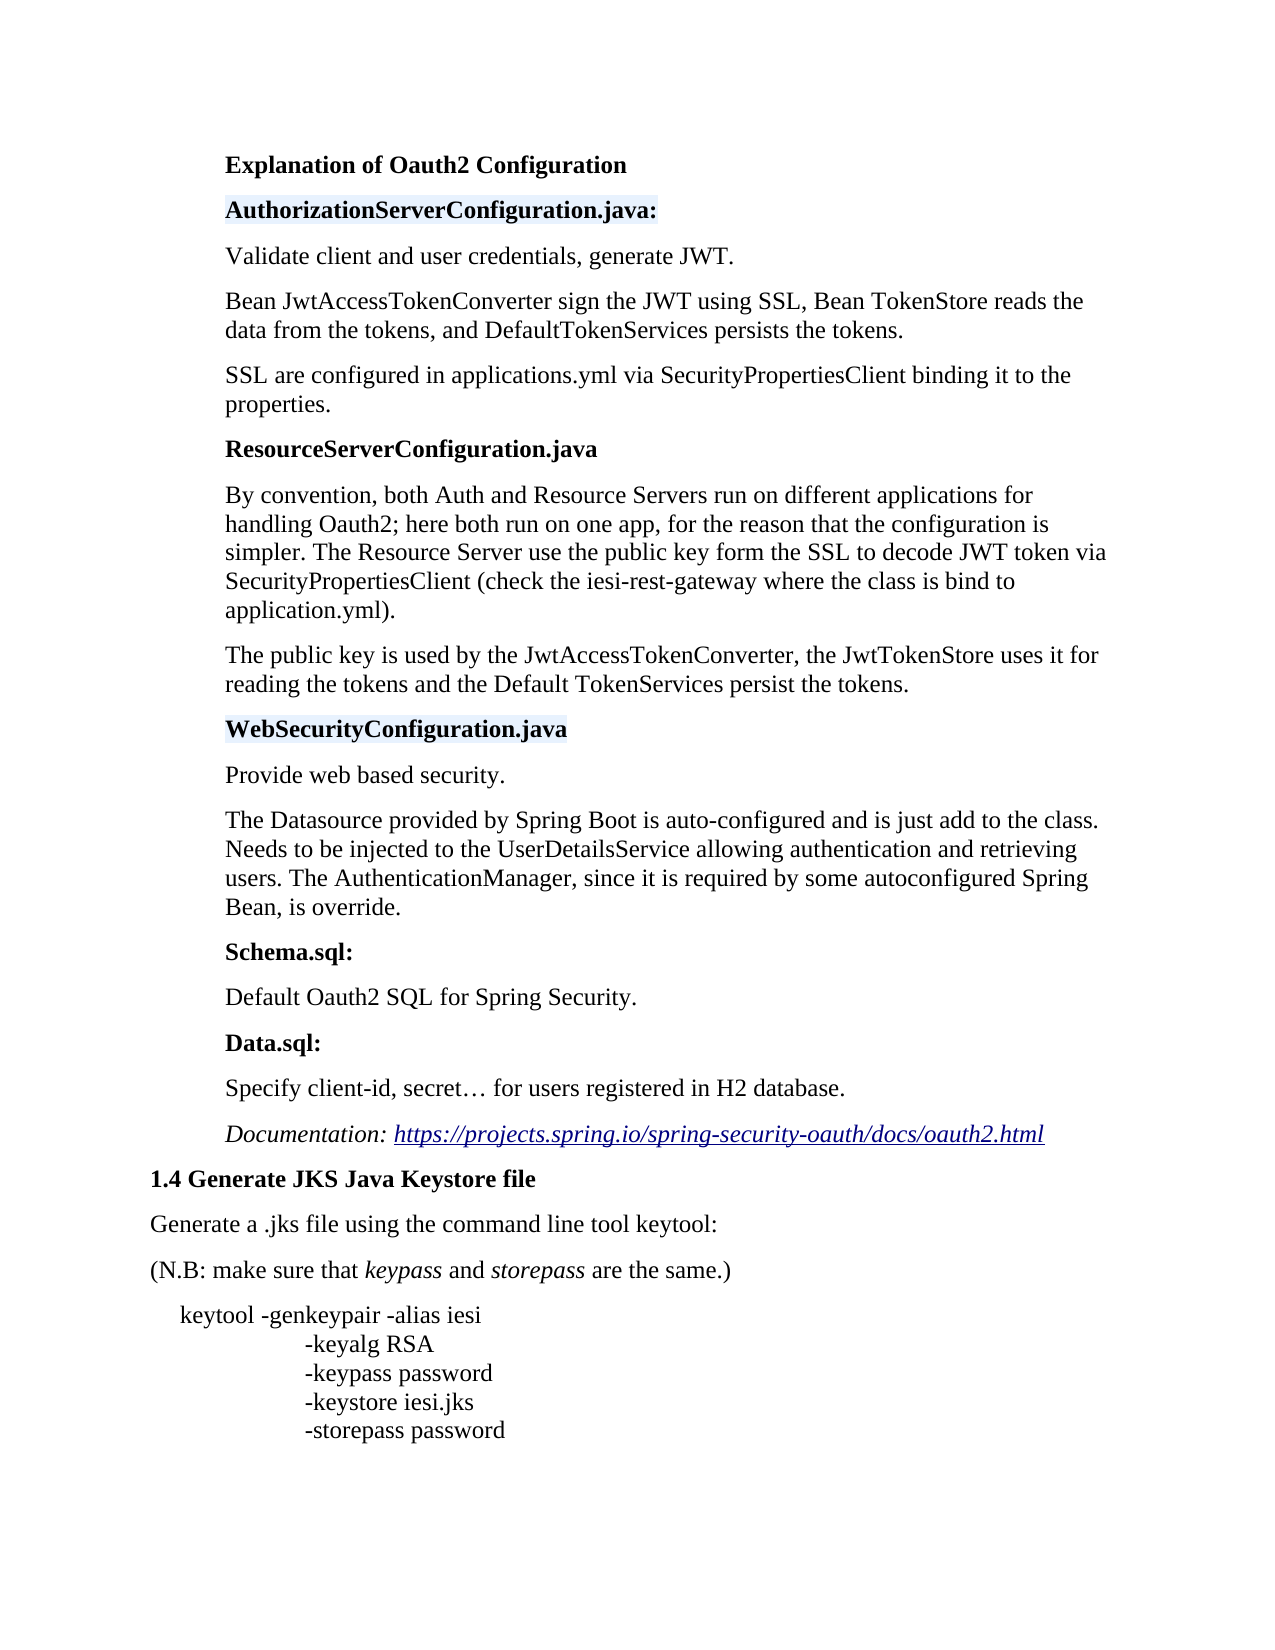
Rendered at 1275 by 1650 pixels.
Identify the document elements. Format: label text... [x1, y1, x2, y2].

text Schema.sql: [225, 937, 1125, 966]
text -keyalg RSA [179, 1329, 1125, 1358]
text Explanation of Oauth2 Configuration [225, 150, 1125, 179]
text By convention, both Auth and Resource Servers run on different applications for handling Oauth2; here both run on one app, for the reason that the configuration is simpler. The Resource Server use the public key form the SSL to decode JWT token via SecurityPropertiesClient (check the iesi-rest-gateway where the class is bind to application.yml). [225, 480, 1125, 624]
text Validate client and user credentials, generate JWT. [225, 241, 1125, 269]
text 1.4 Generate JKS Java Keystore file [150, 1164, 1125, 1193]
text Data.sql: [225, 1028, 1125, 1057]
text ResourceServerConfiguration.java [225, 434, 1125, 463]
text (N.B: make sure that keypass and storepass are the same.) [150, 1255, 1125, 1284]
text Provide web based security. [225, 760, 1125, 789]
text Default Oauth2 SQL for Spring Security. [225, 982, 1125, 1011]
text -keypass password [179, 1358, 1125, 1387]
text Generate a .jks file using the command line tool keytool: [150, 1209, 1125, 1238]
text WebSecurityConfiguration.java [225, 714, 1125, 743]
text -storepass password [179, 1415, 1125, 1444]
text The public key is used by the JwtAccessTokenConverter, the JwtTokenStore uses it for reading the tokens and the Default TokenServices persist the tokens. [225, 640, 1125, 698]
text The Datasource provided by Spring Boot is auto-configured and is just add to the class. Needs to be injected to the UserDetailsService allowing authentication and retrieving users. The AuthenticationManager, since it is required by some autoconfigured Spring Bean, is override. [225, 805, 1125, 920]
text SSL are configured in applications.yml via SecurityPropertiesClient binding it to the properties. [225, 360, 1125, 418]
text -keystore iesi.jks [179, 1387, 1125, 1415]
text Bean JwtAccessTokenConverter sign the JWT using SSL, Bean TokenStore reads the data from the tokens, and DefaultTokenServices persists the tokens. [225, 286, 1125, 344]
text Documentation: https://projects.spring.io/spring-security-oauth/docs/oauth2.html [225, 1119, 1125, 1147]
text keytool -genkeypair -alias iesi [179, 1300, 1125, 1329]
text Specify client-id, secret… for users registered in H2 database. [225, 1073, 1125, 1102]
text AuthorizationServerConfiguration.java: [225, 195, 1125, 224]
